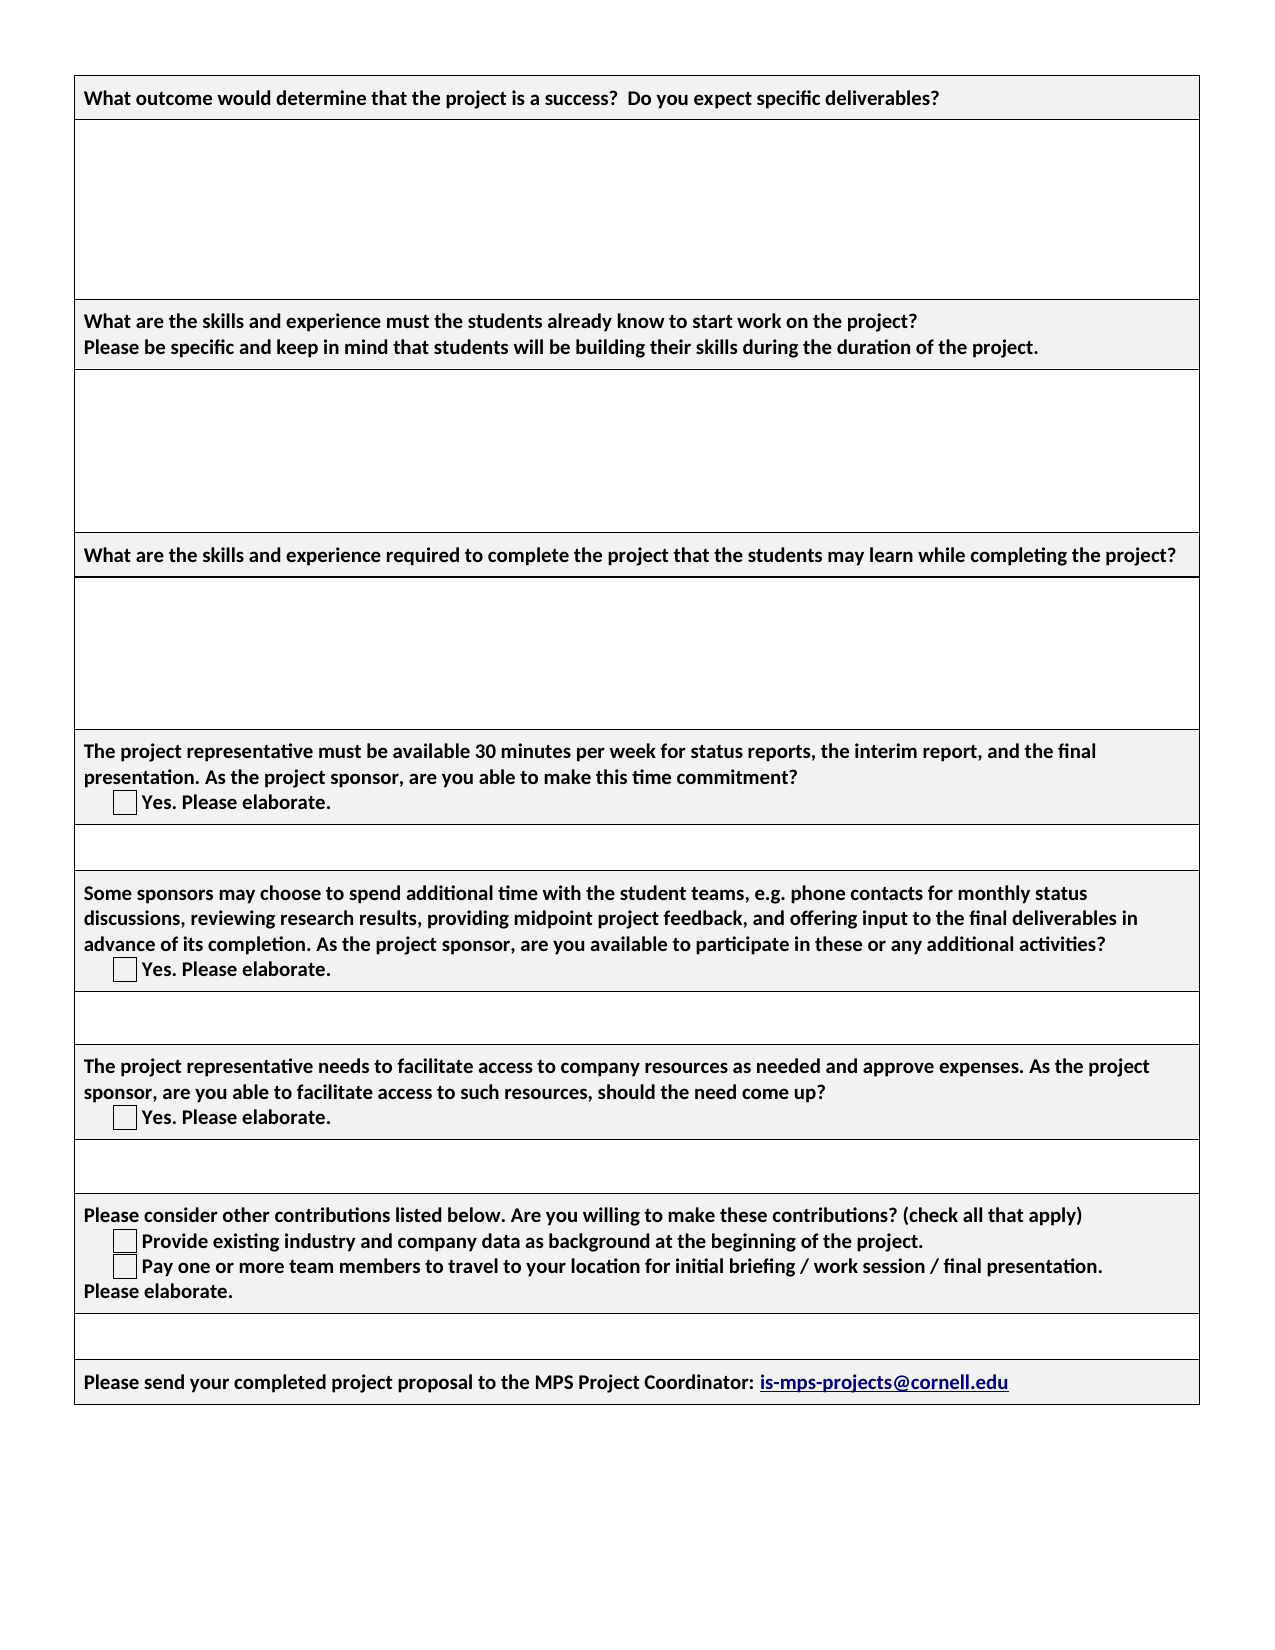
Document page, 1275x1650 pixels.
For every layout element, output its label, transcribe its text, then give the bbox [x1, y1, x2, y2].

table_cell The project representative needs to facilitate access to company resources as needed and approve expenses. As the project sponsor, are you able to facilitate access to such resources, should the need come up? Yes. Please elaborate. [75, 1045, 1199, 1139]
table_cell [75, 370, 1199, 532]
table_cell What are the skills and experience required to complete the project that the students may learn while completing the project? [75, 533, 1199, 576]
table_cell [75, 992, 1199, 1043]
table_cell Please send your completed project proposal to the MPS Project Coordinator: is-mps-projects@cornell.edu [75, 1360, 1199, 1404]
table_cell [75, 120, 1199, 299]
table_cell [75, 1314, 1199, 1359]
table_cell What are the skills and experience must the students already know to start work on the project? Please be specific and keep in mind that students will be building their skills during the duration of the project. [75, 300, 1199, 368]
table_cell [75, 578, 1199, 728]
table_cell The project representative must be available 30 minutes per week for status reports, the interim report, and the final presentation. As the project sponsor, are you able to make this time commitment? Yes. Please elaborate. [75, 730, 1199, 824]
table_cell [75, 1140, 1199, 1192]
table_cell What outcome would determine that the project is a success? Do you expect specific deliverables? [75, 76, 1199, 119]
table_cell Some sponsors may choose to spend additional time with the student teams, e.g. phone contacts for monthly status discussions, reviewing research results, providing midpoint project feedback, and offering input to the final deliverables in advance of its completion. As the project sponsor, are you available to participate in these or any additional activities? Yes. Please elaborate. [75, 871, 1199, 991]
table_cell Please consider other contributions listed below. Are you willing to make these contributions? (check all that apply) Provide existing industry and company data as background at the beginning of the project. Pay one or more team members to travel to your location for initial briefing / work session / final presentation. Please elaborate. [75, 1194, 1199, 1313]
table_cell [75, 825, 1199, 870]
